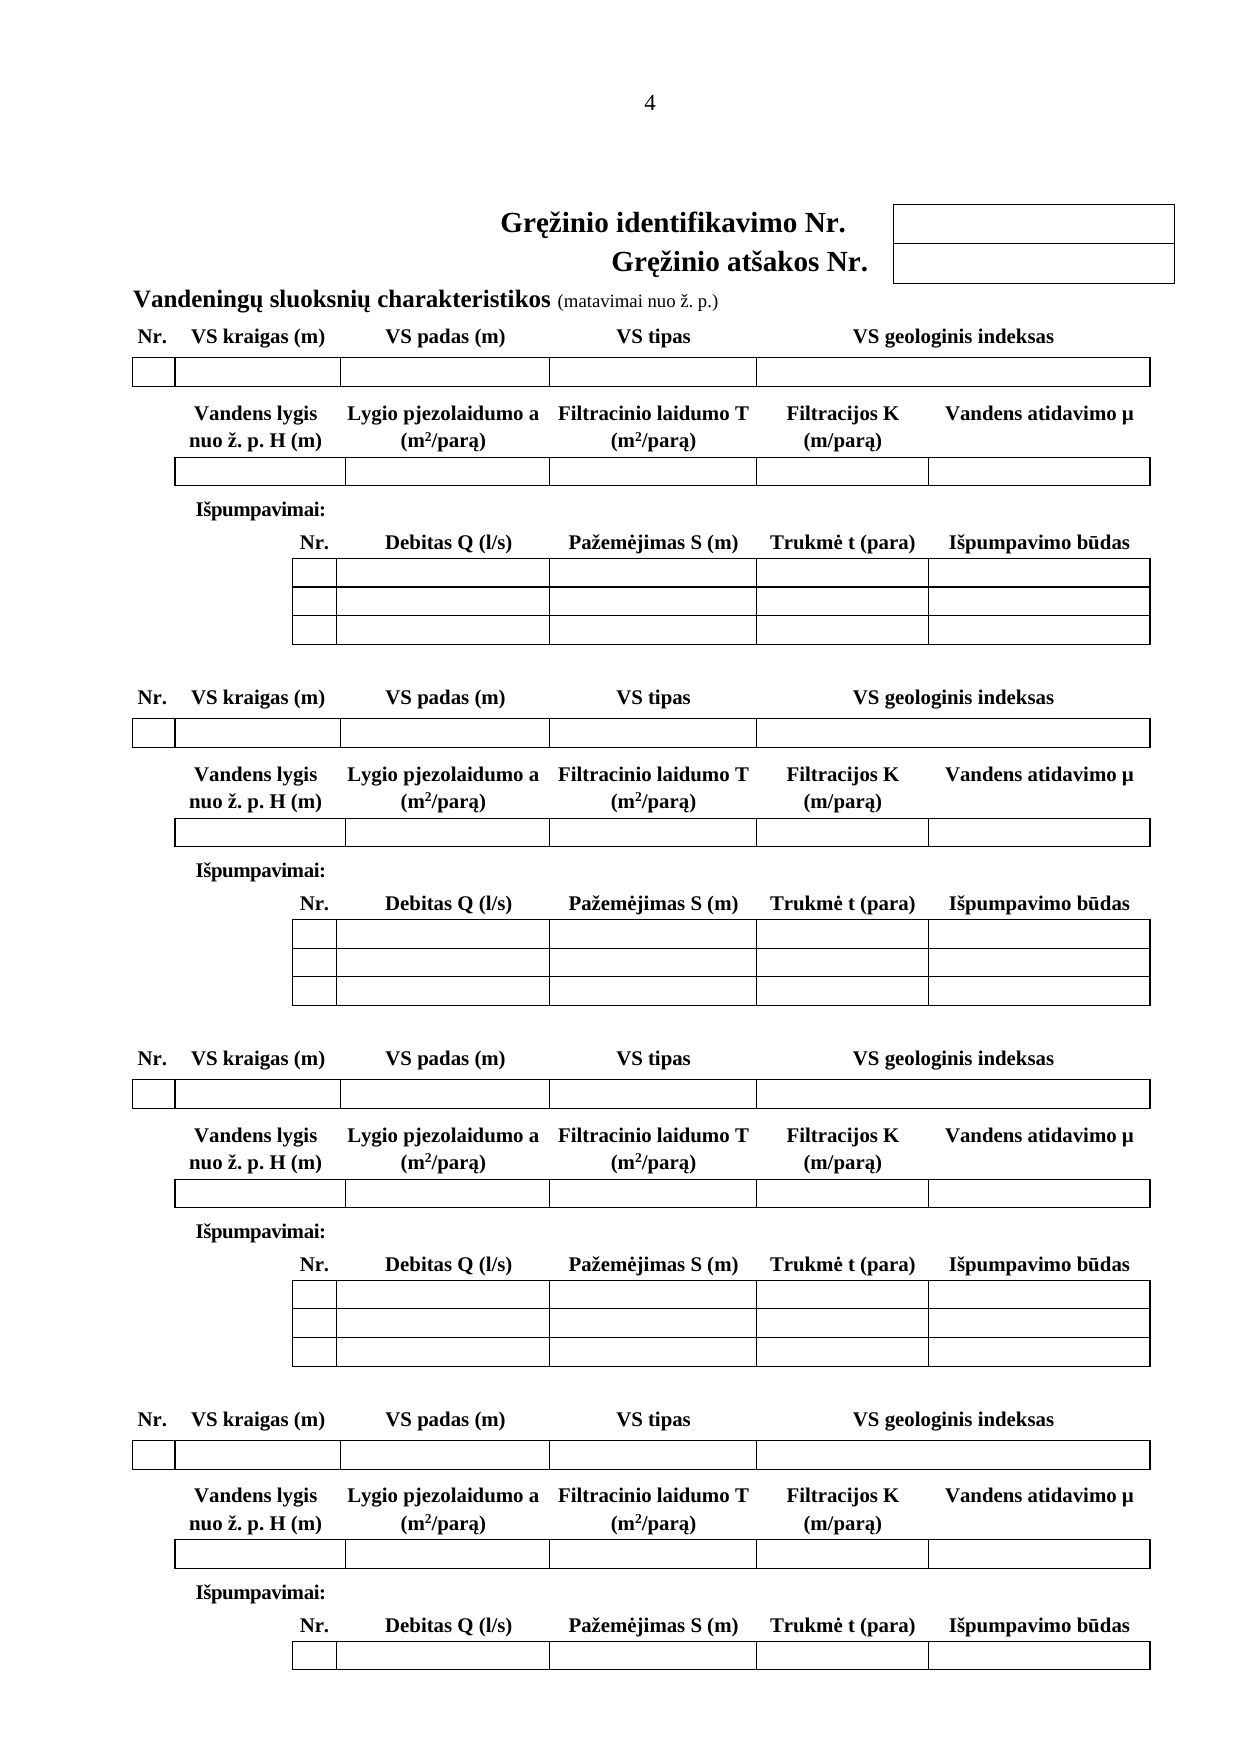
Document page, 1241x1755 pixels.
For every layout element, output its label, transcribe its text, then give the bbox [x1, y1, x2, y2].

table_cell [757, 1309, 928, 1337]
table_cell [550, 588, 756, 615]
table_cell [550, 458, 756, 485]
table_cell [1151, 1337, 1188, 1366]
table_cell [337, 616, 549, 644]
table_cell [929, 588, 1149, 615]
table_cell [1151, 1079, 1188, 1108]
table_cell [133, 1441, 174, 1469]
table_cell [929, 977, 1149, 1005]
table_cell [550, 719, 756, 747]
table_cell [336, 1470, 341, 1483]
table_cell Išpumpavimo būdas [929, 1613, 1150, 1641]
table_cell [176, 819, 345, 846]
table_cell Filtracijos K (m/parą) [757, 1123, 928, 1178]
table_cell [133, 1179, 174, 1207]
table_cell [929, 1338, 1149, 1366]
table_cell [929, 458, 1149, 485]
table_cell Išpumpavimai: [133, 497, 1150, 530]
table_cell Filtracinio laidumo T (m2/parą) [550, 401, 757, 457]
table_cell [550, 977, 756, 1005]
table_cell [341, 748, 346, 762]
table_cell [1151, 1440, 1188, 1469]
table_cell [757, 1338, 928, 1366]
table_cell [133, 1484, 175, 1539]
table_cell [133, 1109, 175, 1122]
table_header VS kraigas (m) [175, 1046, 341, 1079]
table_cell Pažemėjimas S (m) [550, 1613, 757, 1641]
table_cell [176, 1180, 345, 1207]
table_cell Išpumpavimai: [133, 1219, 1150, 1252]
table_cell [292, 748, 336, 762]
table_cell Debitas Q (l/s) [336, 1613, 550, 1641]
table_cell [1151, 1641, 1188, 1669]
table_cell [292, 1470, 336, 1483]
table_cell [757, 1540, 928, 1568]
table_cell Nr. [292, 1613, 336, 1641]
table_header VS geologinis indeksas [757, 1407, 1150, 1440]
table_cell [894, 244, 1174, 283]
table_header VS padas (m) [341, 685, 550, 718]
table_cell Pažemėjimas S (m) [550, 891, 757, 919]
table_cell [1150, 1469, 1188, 1483]
table_cell [176, 1441, 340, 1469]
table_cell [550, 748, 757, 762]
table_cell [133, 1337, 292, 1366]
text Vandeningų sluoksnių charakteristikos (matavimai nuo ž. p.) [133, 284, 1167, 313]
table_cell [757, 1441, 1149, 1469]
table_cell [293, 920, 336, 947]
table_cell [550, 1642, 756, 1669]
table_cell [1150, 858, 1188, 891]
table_cell [1151, 976, 1188, 1005]
table_cell [176, 458, 345, 485]
table_cell Filtracinio laidumo T (m2/parą) [550, 762, 757, 817]
table_cell [550, 1080, 756, 1108]
table_cell [293, 1642, 336, 1669]
table_cell [133, 1470, 175, 1483]
table_cell [550, 920, 756, 947]
table_cell [176, 719, 340, 747]
table_cell [341, 387, 346, 401]
table_header VS padas (m) [341, 1407, 550, 1440]
table_cell [550, 616, 756, 644]
table_header VS tipas [550, 1407, 757, 1440]
table_cell [1151, 357, 1188, 386]
table_cell Debitas Q (l/s) [336, 891, 550, 919]
table_cell [929, 1470, 1150, 1483]
table_cell Lygio pjezolaidumo a (m2/parą) [336, 1123, 550, 1178]
table_cell [1151, 919, 1188, 947]
table_cell [929, 1109, 1150, 1122]
table_header VS tipas [550, 685, 757, 718]
table_cell [133, 1123, 175, 1178]
table_cell [133, 457, 174, 485]
table_cell [337, 1281, 549, 1308]
table_cell Debitas Q (l/s) [336, 530, 550, 558]
table_cell [175, 1470, 292, 1483]
table_cell Lygio pjezolaidumo a (m2/parą) [336, 1484, 550, 1539]
table_cell [757, 1180, 928, 1207]
table_cell [929, 949, 1149, 976]
table_cell [293, 977, 336, 1005]
table_cell [1150, 401, 1188, 457]
table_cell [292, 387, 336, 401]
table_header VS padas (m) [341, 324, 550, 357]
table_header [1150, 685, 1188, 718]
table_cell [346, 1540, 549, 1568]
table_cell [346, 1470, 550, 1483]
table_cell Išpumpavimo būdas [929, 891, 1150, 919]
table_header VS padas (m) [341, 1046, 550, 1079]
table_header VS geologinis indeksas [757, 324, 1150, 357]
table_cell [1151, 1179, 1188, 1207]
table_cell Vandens atidavimo µ [929, 1123, 1150, 1178]
table_cell Vandens atidavimo µ [929, 401, 1150, 457]
table_cell Debitas Q (l/s) [336, 1252, 550, 1280]
table_cell [133, 530, 292, 615]
table_cell [929, 559, 1149, 586]
table_cell [550, 1540, 756, 1568]
table_cell [929, 1309, 1149, 1337]
table_cell [1151, 1308, 1188, 1337]
table_cell [757, 616, 928, 644]
table_cell [550, 1109, 757, 1122]
table_cell [337, 1338, 549, 1366]
table_cell [1150, 1484, 1188, 1539]
table_cell [346, 387, 550, 401]
table_header [1150, 324, 1188, 357]
table_cell [1151, 718, 1188, 747]
table_cell [550, 1338, 756, 1366]
table_cell [337, 949, 549, 976]
table_cell [757, 1109, 928, 1122]
table_cell [929, 748, 1150, 762]
table_cell Filtracijos K (m/parą) [757, 762, 928, 817]
table_cell [1150, 1108, 1188, 1122]
table_cell Filtracinio laidumo T (m2/parą) [550, 1484, 757, 1539]
table_cell [1150, 386, 1188, 401]
table_cell [757, 458, 928, 485]
table_cell Lygio pjezolaidumo a (m2/parą) [336, 401, 550, 457]
table_cell Vandens atidavimo µ [929, 1484, 1150, 1539]
table_cell [1151, 948, 1188, 976]
table_cell [1150, 747, 1188, 762]
table_cell [293, 588, 336, 615]
table_cell [341, 1470, 346, 1483]
table_cell [1151, 558, 1188, 586]
table_cell [175, 748, 292, 762]
table_cell Trukmė t (para) [757, 891, 928, 919]
table_header Nr. [133, 324, 175, 357]
table_cell [757, 387, 928, 401]
table_cell [336, 748, 341, 762]
table_cell [293, 616, 336, 644]
table_cell Trukmė t (para) [757, 1613, 928, 1641]
table_cell [293, 559, 336, 586]
table_cell [550, 559, 756, 586]
table_cell [1151, 457, 1188, 485]
table_cell [341, 1441, 549, 1469]
table_cell [550, 1281, 756, 1308]
table_cell Vandens lygis nuo ž. p. H (m) [175, 401, 336, 457]
table_cell [133, 818, 174, 846]
table_cell [757, 358, 1149, 386]
table_cell [757, 748, 928, 762]
table_header [894, 205, 1174, 243]
table_cell Išpumpavimo būdas [929, 1252, 1150, 1280]
table_cell [757, 1642, 928, 1669]
table_cell [929, 1281, 1149, 1308]
table_cell [133, 358, 174, 386]
table_cell Nr. [292, 891, 336, 919]
table_cell Filtracijos K (m/parą) [757, 1484, 928, 1539]
table_cell [550, 1470, 757, 1483]
table_header VS geologinis indeksas [757, 685, 1150, 718]
table_cell [175, 387, 292, 401]
table_cell [1151, 615, 1188, 644]
table_header VS geologinis indeksas [757, 1046, 1150, 1079]
table_cell [929, 1540, 1149, 1568]
table_cell [1150, 530, 1188, 558]
table_cell [292, 1109, 336, 1122]
table_header [1150, 1407, 1188, 1440]
table_cell [176, 1540, 345, 1568]
table_cell [757, 588, 928, 615]
table_cell [1150, 1580, 1188, 1613]
table_header Nr. [133, 1046, 175, 1079]
table_cell [293, 1309, 336, 1337]
table_cell [336, 1109, 341, 1122]
table_header VS tipas [550, 324, 757, 357]
table_cell [757, 949, 928, 976]
table_cell [346, 458, 549, 485]
table_cell [1150, 1613, 1188, 1641]
table_cell [550, 819, 756, 846]
table_cell [1151, 1539, 1188, 1568]
table_header VS tipas [550, 1046, 757, 1079]
table_cell [757, 977, 928, 1005]
table_cell [133, 719, 174, 747]
table_cell [550, 1309, 756, 1337]
table_cell [550, 387, 757, 401]
table_header Gręžinio identifikavimo Nr. [144, 204, 893, 243]
table_cell [929, 1642, 1149, 1669]
table_cell [337, 588, 549, 615]
table_header Nr. [133, 1407, 175, 1440]
table_header Nr. [133, 685, 175, 718]
table_cell [1151, 1280, 1188, 1308]
table_cell [346, 748, 550, 762]
table_cell [133, 891, 292, 976]
table_cell [1151, 818, 1188, 846]
table_cell [1150, 1219, 1188, 1252]
table_cell Nr. [292, 530, 336, 558]
table_cell [176, 1080, 340, 1108]
table_cell [336, 387, 341, 401]
table_cell Vandens lygis nuo ž. p. H (m) [175, 1484, 336, 1539]
table_cell [133, 846, 1188, 858]
table_cell [550, 1441, 756, 1469]
table_cell [133, 1080, 174, 1108]
table_cell [133, 401, 175, 457]
table_cell [929, 387, 1150, 401]
table_header VS kraigas (m) [175, 324, 341, 357]
table_cell [757, 1470, 928, 1483]
table_cell [757, 559, 928, 586]
table_header [1150, 1046, 1188, 1079]
table_cell [133, 976, 292, 1005]
table_cell [133, 615, 292, 644]
table_cell Gręžinio atšakos Nr. [144, 243, 893, 283]
table_cell [175, 1109, 292, 1122]
table_cell [133, 387, 175, 401]
table_cell [133, 1207, 1188, 1219]
table_cell [133, 1539, 174, 1568]
table_cell [133, 1252, 292, 1337]
table_cell [346, 1109, 550, 1122]
table_cell Vandens atidavimo µ [929, 762, 1150, 817]
table_cell [293, 1281, 336, 1308]
table_cell [929, 1180, 1149, 1207]
table_cell [929, 819, 1149, 846]
table_cell Filtracinio laidumo T (m2/parą) [550, 1123, 757, 1178]
table_cell [757, 719, 1149, 747]
table_cell [1150, 891, 1188, 919]
table_cell Nr. [292, 1252, 336, 1280]
table_cell [929, 920, 1149, 947]
table_cell Išpumpavimo būdas [929, 530, 1150, 558]
table_cell [550, 358, 756, 386]
table_cell Trukmė t (para) [757, 1252, 928, 1280]
table_cell [337, 920, 549, 947]
table_cell [757, 1281, 928, 1308]
table_cell Pažemėjimas S (m) [550, 1252, 757, 1280]
table_cell Išpumpavimai: [133, 858, 1150, 891]
table_cell [293, 1338, 336, 1366]
table_cell [1150, 1252, 1188, 1280]
table_cell [1150, 1123, 1188, 1178]
table_cell Filtracijos K (m/parą) [757, 401, 928, 457]
table_cell [133, 1613, 292, 1669]
table_cell Vandens lygis nuo ž. p. H (m) [175, 762, 336, 817]
table_cell [176, 358, 340, 386]
table_cell Lygio pjezolaidumo a (m2/parą) [336, 762, 550, 817]
table_cell [1151, 586, 1188, 615]
table_cell Vandens lygis nuo ž. p. H (m) [175, 1123, 336, 1178]
table_cell [341, 719, 549, 747]
table_cell [550, 949, 756, 976]
table_cell [337, 1642, 549, 1669]
table_cell [550, 1180, 756, 1207]
table_cell Trukmė t (para) [757, 530, 928, 558]
table_cell [341, 1080, 549, 1108]
table_cell [133, 1568, 1188, 1580]
table_cell [1150, 762, 1188, 817]
table_cell [757, 819, 928, 846]
table_cell [133, 485, 1188, 497]
table_header VS kraigas (m) [175, 1407, 341, 1440]
table_header VS kraigas (m) [175, 685, 341, 718]
table_cell [929, 616, 1149, 644]
table_cell [346, 1180, 549, 1207]
table_cell [337, 559, 549, 586]
table_cell [757, 1080, 1149, 1108]
table_cell [341, 1109, 346, 1122]
table_cell [346, 819, 549, 846]
table_cell [757, 920, 928, 947]
table_cell [341, 358, 549, 386]
table_cell [293, 949, 336, 976]
table_cell [337, 977, 549, 1005]
table_cell Išpumpavimai: [133, 1580, 1150, 1613]
table_cell Pažemėjimas S (m) [550, 530, 757, 558]
table_cell [1150, 497, 1188, 530]
table_cell [337, 1309, 549, 1337]
table_cell [133, 748, 175, 762]
table_cell [133, 762, 175, 817]
